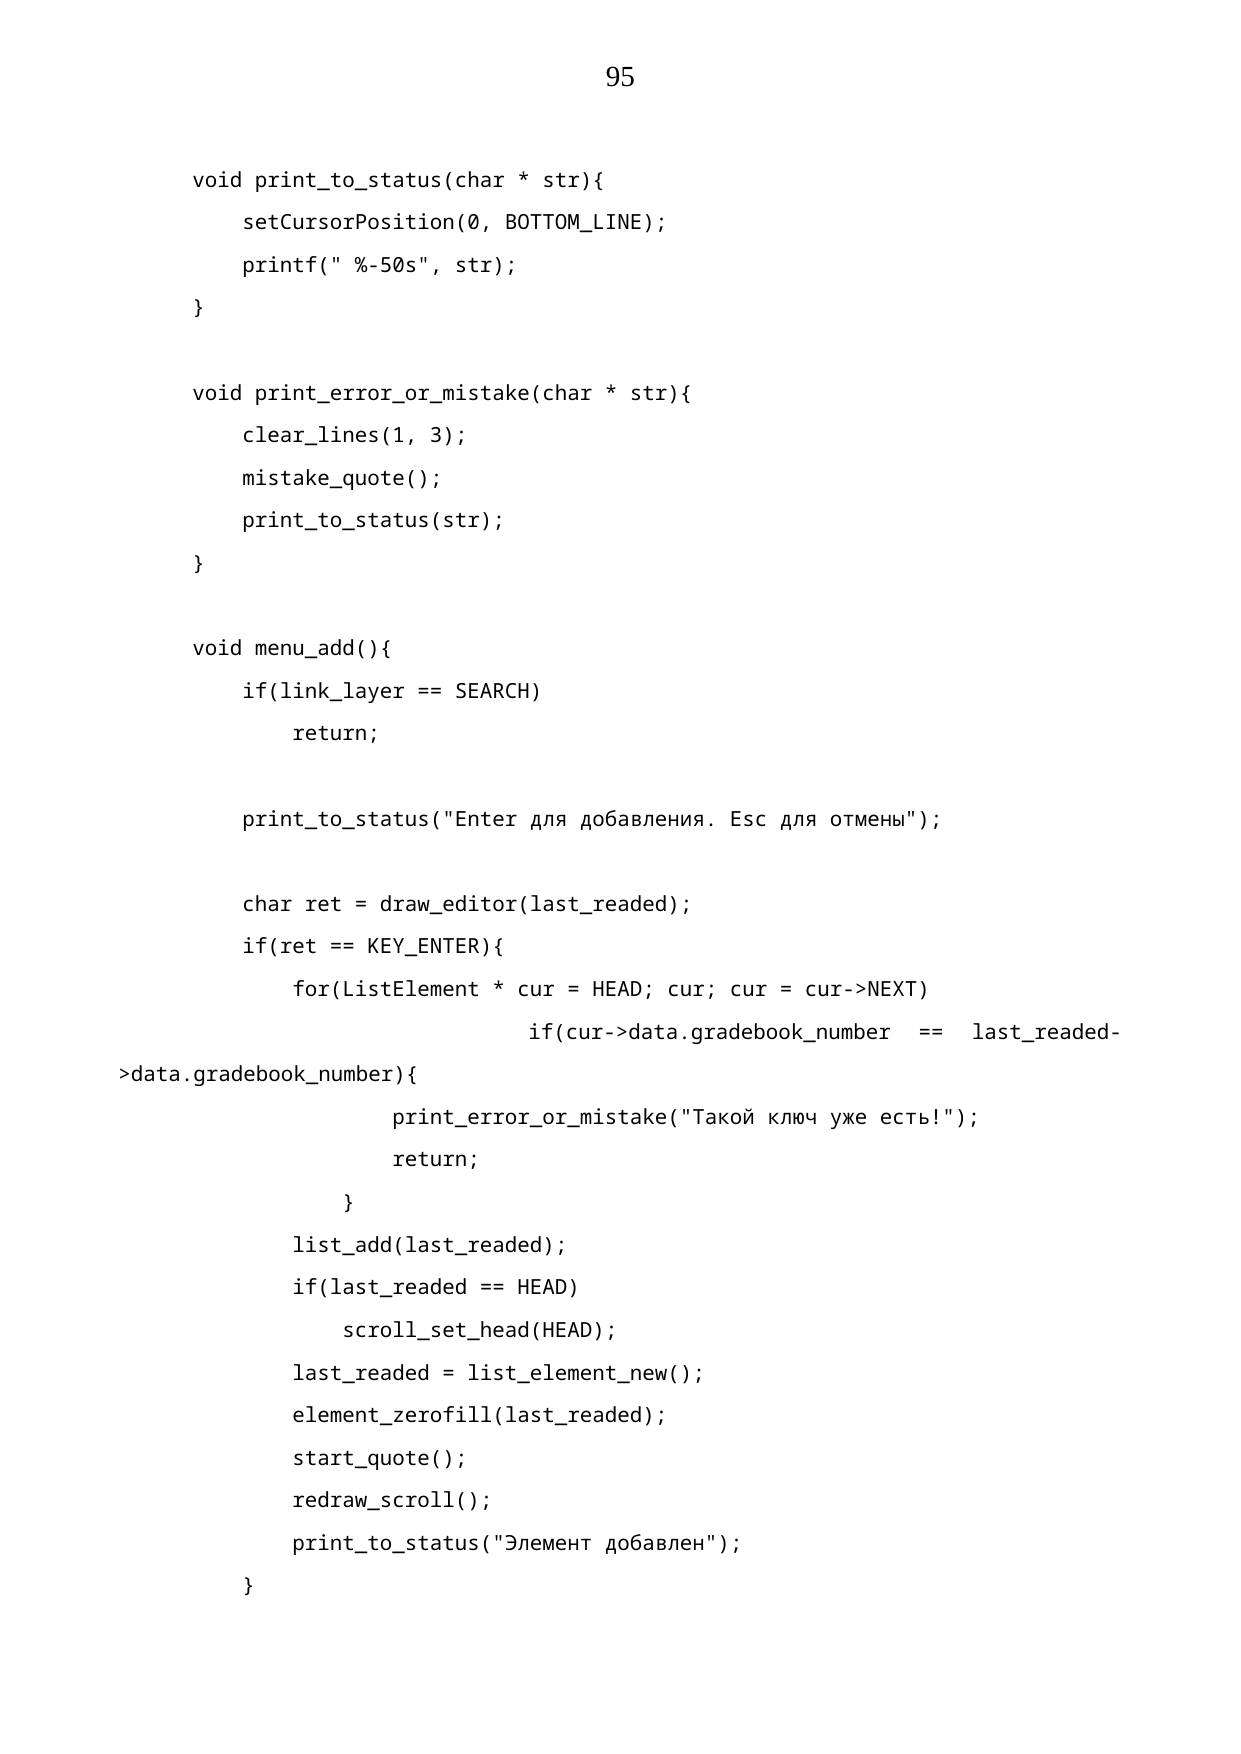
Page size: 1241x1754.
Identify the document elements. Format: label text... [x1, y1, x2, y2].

text clear_lines(1, 3); [118, 420, 1122, 449]
text void menu_add(){ [118, 633, 1122, 662]
text print_to_status("Элемент добавлен"); [118, 1528, 1122, 1556]
text print_to_status("Enter для добавления. Esc для отмены"); [118, 804, 1122, 832]
text element_zerofill(last_readed); [118, 1400, 1122, 1429]
text print_error_or_mistake("Такой ключ уже есть!"); [118, 1102, 1122, 1130]
text if(last_readed == HEAD) [118, 1272, 1122, 1301]
text setCursorPosition(0, BOTTOM_LINE); [118, 207, 1122, 236]
text print_to_status(str); [118, 506, 1122, 534]
text printf(" %-50s", str); [118, 250, 1122, 278]
text } [118, 1571, 1122, 1599]
text last_readed = list_element_new(); [118, 1358, 1122, 1386]
text void print_to_status(char * str){ [118, 165, 1122, 193]
text } [118, 548, 1122, 577]
text return; [118, 1144, 1122, 1173]
text } [118, 292, 1122, 321]
text mistake_quote(); [118, 463, 1122, 491]
text for(ListElement * cur = HEAD; cur; cur = cur->NEXT) [118, 974, 1122, 1003]
text return; [118, 718, 1122, 747]
text scroll_set_head(HEAD); [118, 1315, 1122, 1343]
text redraw_scroll(); [118, 1485, 1122, 1514]
text void print_error_or_mistake(char * str){ [118, 378, 1122, 406]
text if(ret == KEY_ENTER){ [118, 932, 1122, 960]
text char ret = draw_editor(last_readed); [118, 889, 1122, 917]
text if(cur->data.gradebook_number == last_readed->data.gradebook_number){ [118, 1017, 1122, 1088]
text start_quote(); [118, 1443, 1122, 1471]
text if(link_layer == SEARCH) [118, 676, 1122, 704]
text } [118, 1187, 1122, 1216]
text list_add(last_readed); [118, 1230, 1122, 1258]
